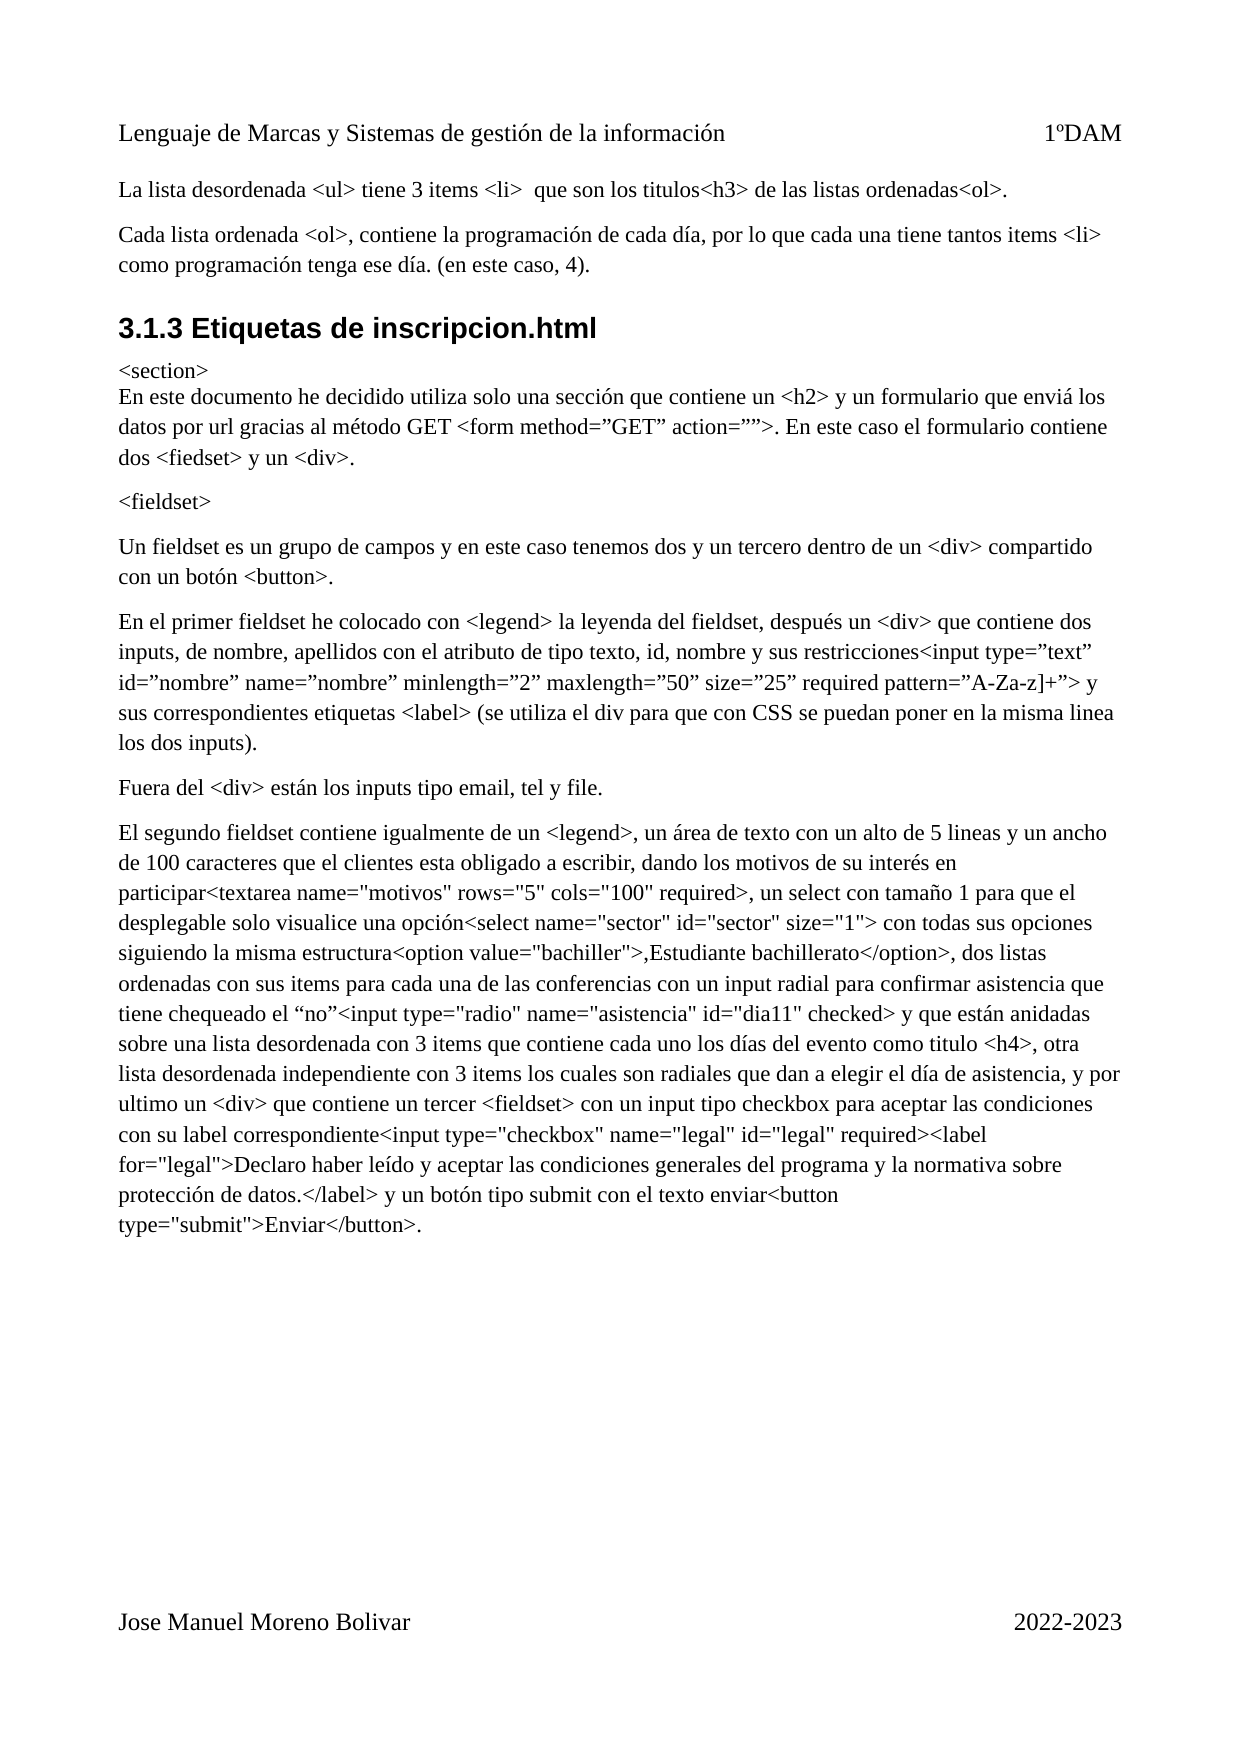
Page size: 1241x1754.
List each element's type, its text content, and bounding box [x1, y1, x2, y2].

text En el primer fieldset he colocado con <legend> la leyenda del fieldset, después un <div> que contiene dos inputs, de nombre, apellidos con el atributo de tipo texto, id, nombre y sus restricciones<input type=”text” id=”nombre” name=”nombre” minlength=”2” maxlength=”50” size=”25” required pattern=”A-Za-z]+”> y sus correspondientes etiquetas <label> (se utiliza el div para que con CSS se puedan poner en la misma linea los dos inputs). [118, 608, 1122, 755]
text Fuera del <div> están los inputs tipo email, tel y file. [118, 774, 1122, 800]
subtitle 3.1.3 Etiquetas de inscripcion.html [118, 311, 1122, 344]
text <fieldset> [118, 488, 1122, 515]
text Un fieldset es un grupo de campos y en este caso tenemos dos y un tercero dentro de un <div> compartido con un botón <button>. [118, 533, 1122, 590]
text Cada lista ordenada <ol>, contiene la programación de cada día, por lo que cada una tiene tantos items <li> como programación tenga ese día. (en este caso, 4). [118, 221, 1122, 278]
text <section> [118, 357, 1122, 383]
text El segundo fieldset contiene igualmente de un <legend>, un área de texto con un alto de 5 lineas y un ancho de 100 caracteres que el clientes esta obligado a escribir, dando los motivos de su interés en participar<textarea name="motivos" rows="5" cols="100" required>, un select con tamaño 1 para que el desplegable solo visualice una opción<select name="sector" id="sector" size="1"> con todas sus opciones siguiendo la misma estructura<option value="bachiller">,Estudiante bachillerato</option>, dos listas ordenadas con sus items para cada una de las conferencias con un input radial para confirmar asistencia que tiene chequeado el “no”<input type="radio" name="asistencia" id="dia11" checked> y que están anidadas sobre una lista desordenada con 3 items que contiene cada uno los días del evento como titulo <h4>, otra lista desordenada independiente con 3 items los cuales son radiales que dan a elegir el día de asistencia, y por ultimo un <div> que contiene un tercer <fieldset> con un input tipo checkbox para aceptar las condiciones con su label correspondiente<input type="checkbox" name="legal" id="legal" required><label for="legal">Declaro haber leído y aceptar las condiciones generales del programa y la normativa sobre protección de datos.</label> y un botón tipo submit con el texto enviar<button type="submit">Enviar</button>. [118, 818, 1122, 1238]
text En este documento he decidido utiliza solo una sección que contiene un <h2> y un formulario que enviá los datos por url gracias al método GET <form method=”GET” action=””>. En este caso el formulario contiene dos <fiedset> y un <div>. [118, 383, 1122, 470]
text La lista desordenada <ul> tiene 3 items <li> que son los titulos<h3> de las listas ordenadas<ol>. [118, 176, 1122, 203]
